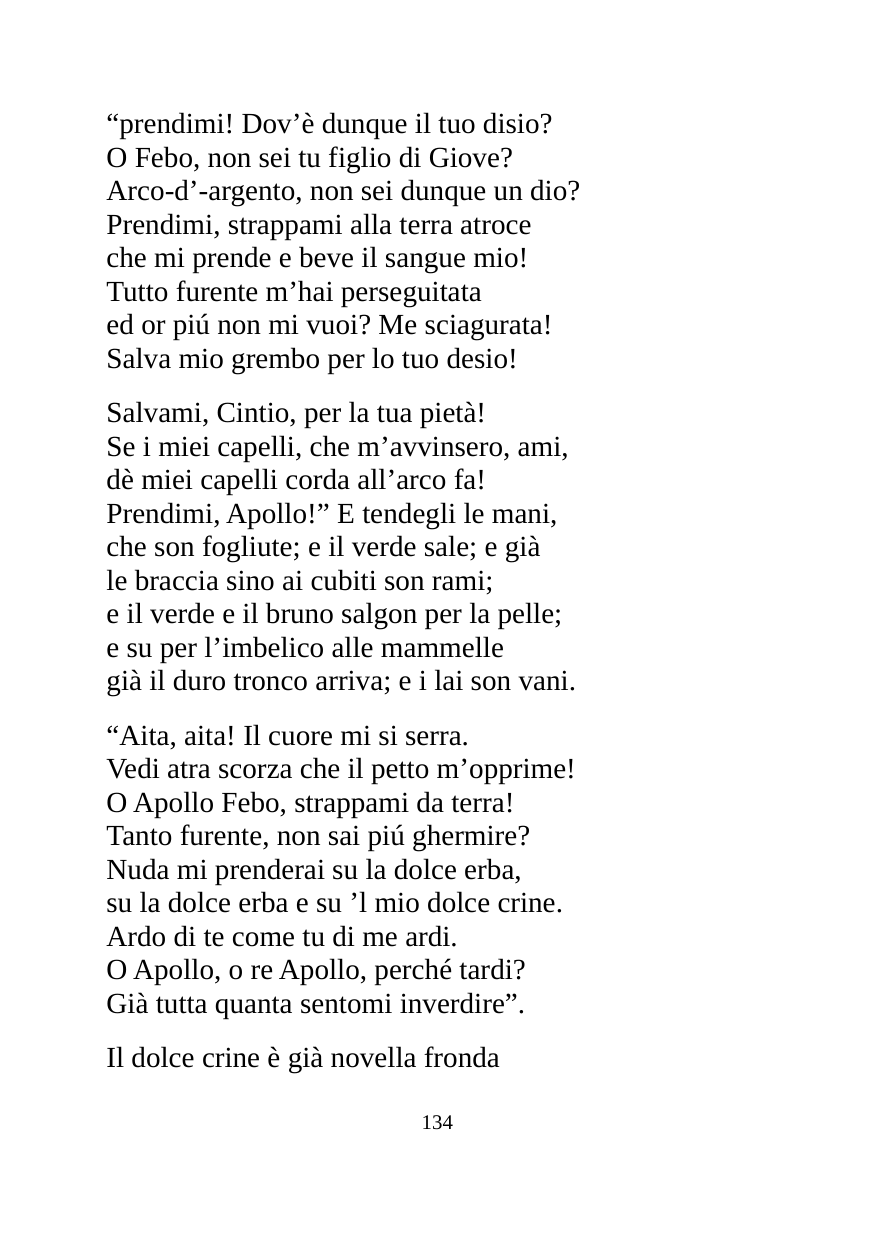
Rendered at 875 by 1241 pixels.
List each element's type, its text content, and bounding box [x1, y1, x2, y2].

text Il dolce crine è già novella fronda [106, 1040, 768, 1074]
text che mi prende e beve il sangue mio! [106, 240, 768, 274]
text O Apollo, o re Apollo, perché tardi? [106, 952, 768, 986]
text e su per l’imbelico alle mammelle [106, 630, 768, 663]
text Prendimi, strappami alla terra atroce [106, 207, 768, 240]
text O Febo, non sei tu figlio di Giove? [106, 140, 768, 173]
text le braccia sino ai cubiti son rami; [106, 563, 768, 596]
text Tutto furente m’hai perseguitata [106, 274, 768, 307]
text che son fogliute; e il verde sale; e già [106, 529, 768, 563]
text Tanto furente, non sai piú ghermire? [106, 818, 768, 852]
text Vedi atra scorza che il petto m’opprime! [106, 751, 768, 785]
text O Apollo Febo, strappami da terra! [106, 785, 768, 818]
text Arco-d’-argento, non sei dunque un dio? [106, 173, 768, 207]
text Nuda mi prenderai su la dolce erba, [106, 852, 768, 885]
text e il verde e il bruno salgon per la pelle; [106, 596, 768, 630]
text Ardo di te come tu di me ardi. [106, 919, 768, 952]
text “prendimi! Dov’è dunque il tuo disio? [106, 106, 768, 140]
text Già tutta quanta sentomi inverdire”. [106, 986, 768, 1019]
text Prendimi, Apollo!” E tendegli le mani, [106, 496, 768, 529]
text “Aita, aita! Il cuore mi si serra. [106, 718, 768, 751]
text su la dolce erba e su ’l mio dolce crine. [106, 885, 768, 919]
text Salva mio grembo per lo tuo desio! [106, 341, 768, 374]
text Se i miei capelli, che m’avvinsero, ami, [106, 429, 768, 462]
text Salvami, Cintio, per la tua pietà! [106, 395, 768, 429]
text ed or piú non mi vuoi? Me sciagurata! [106, 307, 768, 341]
text già il duro tronco arriva; e i lai son vani. [106, 663, 768, 697]
text dè miei capelli corda all’arco fa! [106, 462, 768, 496]
